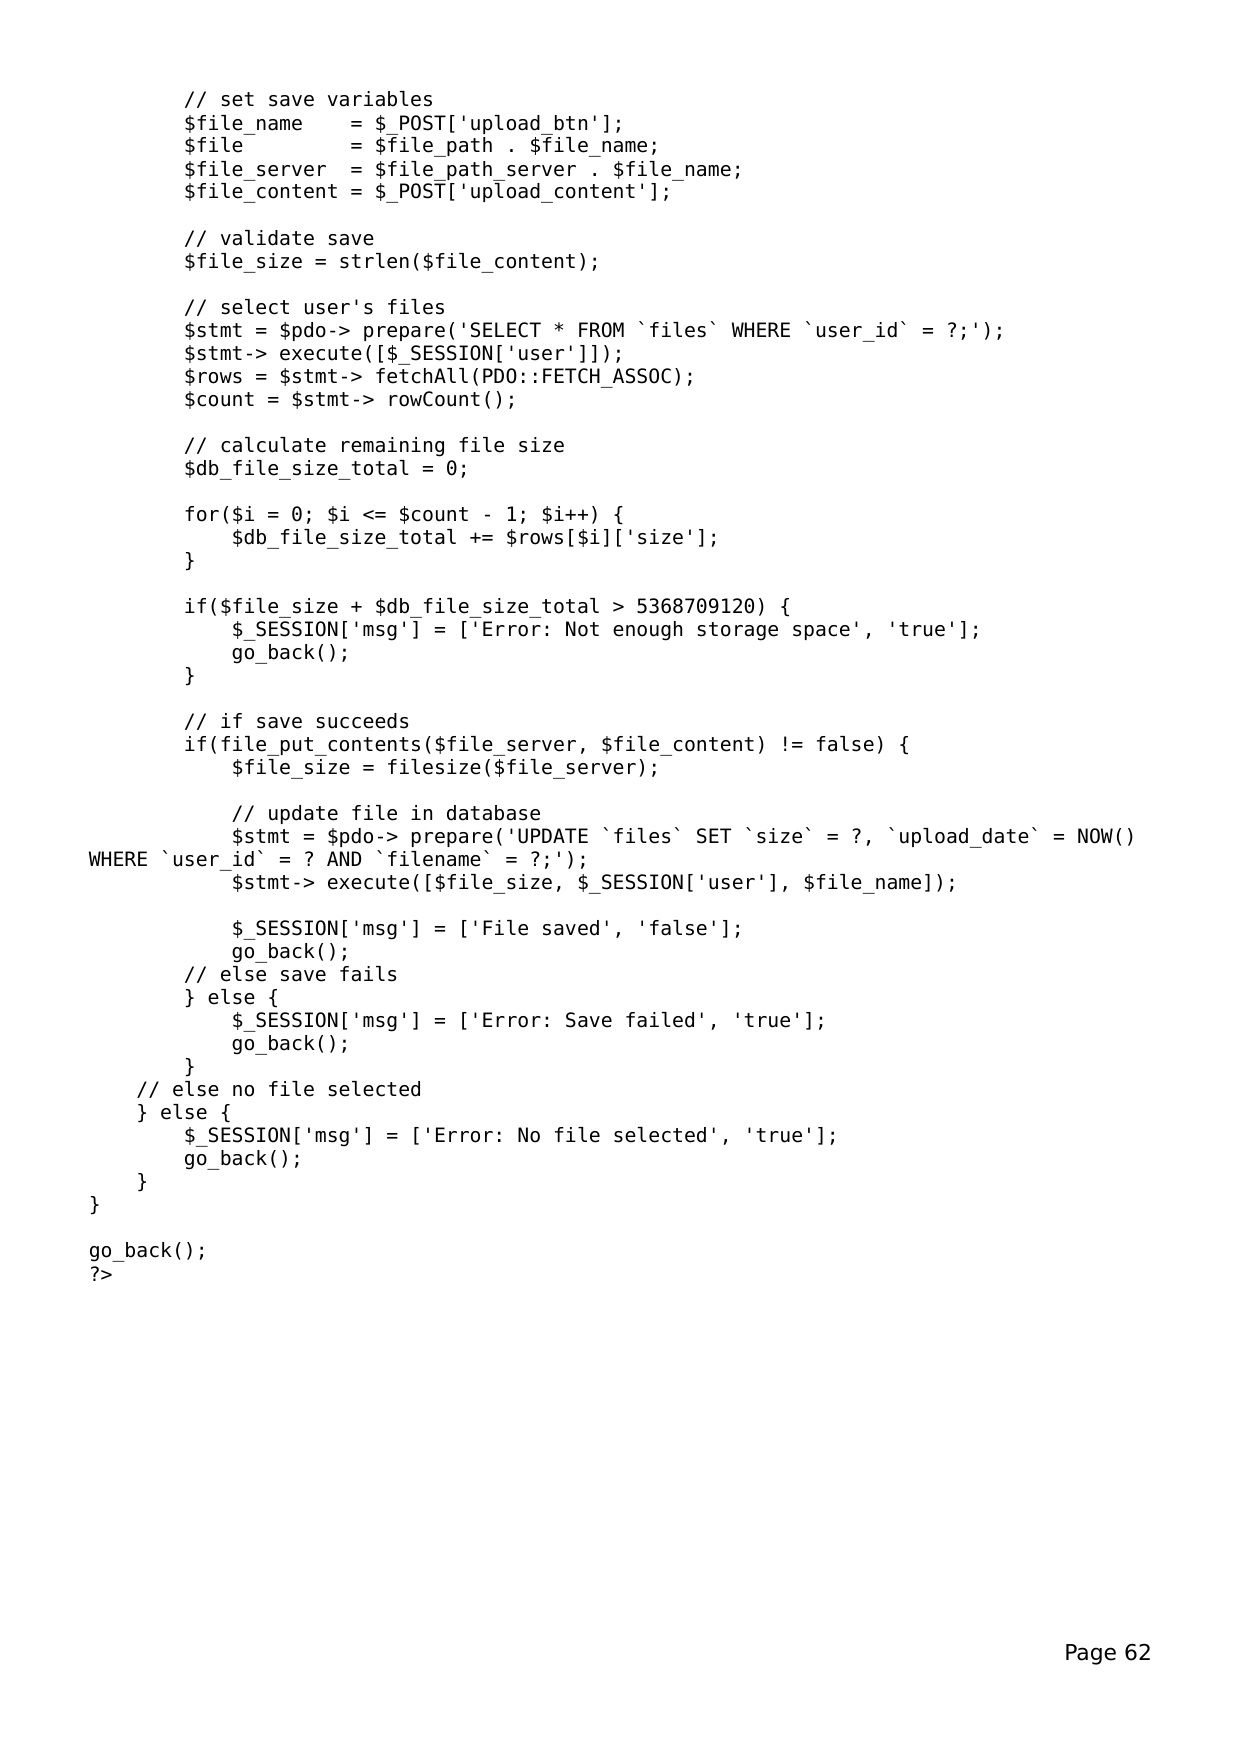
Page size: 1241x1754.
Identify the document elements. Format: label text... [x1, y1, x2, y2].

text $db_file_size_total += $rows[$i]['size']; [88, 526, 1152, 549]
text $stmt = $pdo-> prepare('SELECT * FROM `files` WHERE `user_id` = ?;'); [88, 319, 1152, 342]
text for($i = 0; $i <= $count - 1; $i++) { [88, 503, 1152, 526]
text } [88, 549, 1152, 572]
text // set save variables [88, 88, 1152, 112]
text $db_file_size_total = 0; [88, 457, 1152, 480]
text ?> [88, 1263, 1152, 1286]
text $_SESSION['msg'] = ['File saved', 'false']; [88, 917, 1152, 940]
text go_back(); [88, 641, 1152, 664]
text $stmt-> execute([$_SESSION['user']]); [88, 342, 1152, 365]
text $file = $file_path . $file_name; [88, 134, 1152, 158]
text $stmt = $pdo-> prepare('UPDATE `files` SET `size` = ?, `upload_date` = NOW() WHERE `user_id` = ? AND `filename` = ?;'); [88, 825, 1152, 871]
text go_back(); [88, 940, 1152, 963]
text go_back(); [88, 1147, 1152, 1171]
text $stmt-> execute([$file_size, $_SESSION['user'], $file_name]); [88, 871, 1152, 894]
text } [88, 1171, 1152, 1193]
text go_back(); [88, 1032, 1152, 1055]
text } else { [88, 986, 1152, 1009]
text } [88, 664, 1152, 687]
text } [88, 1193, 1152, 1217]
text if($file_size + $db_file_size_total > 5368709120) { [88, 595, 1152, 618]
text go_back(); [88, 1239, 1152, 1263]
text // validate save [88, 227, 1152, 250]
text // else no file selected [88, 1078, 1152, 1101]
text if(file_put_contents($file_server, $file_content) != false) { [88, 733, 1152, 756]
text $file_content = $_POST['upload_content']; [88, 181, 1152, 204]
text $file_size = strlen($file_content); [88, 250, 1152, 273]
text // else save fails [88, 963, 1152, 986]
text } [88, 1055, 1152, 1078]
text // select user's files [88, 296, 1152, 319]
text $file_name = $_POST['upload_btn']; [88, 112, 1152, 134]
text } else { [88, 1101, 1152, 1124]
text $_SESSION['msg'] = ['Error: No file selected', 'true']; [88, 1124, 1152, 1147]
text // calculate remaining file size [88, 434, 1152, 457]
text // update file in database [88, 802, 1152, 825]
text $_SESSION['msg'] = ['Error: Save failed', 'true']; [88, 1009, 1152, 1032]
text $_SESSION['msg'] = ['Error: Not enough storage space', 'true']; [88, 618, 1152, 641]
text // if save succeeds [88, 710, 1152, 733]
text $file_server = $file_path_server . $file_name; [88, 158, 1152, 181]
text $file_size = filesize($file_server); [88, 756, 1152, 779]
text $rows = $stmt-> fetchAll(PDO::FETCH_ASSOC); [88, 365, 1152, 388]
text $count = $stmt-> rowCount(); [88, 388, 1152, 411]
